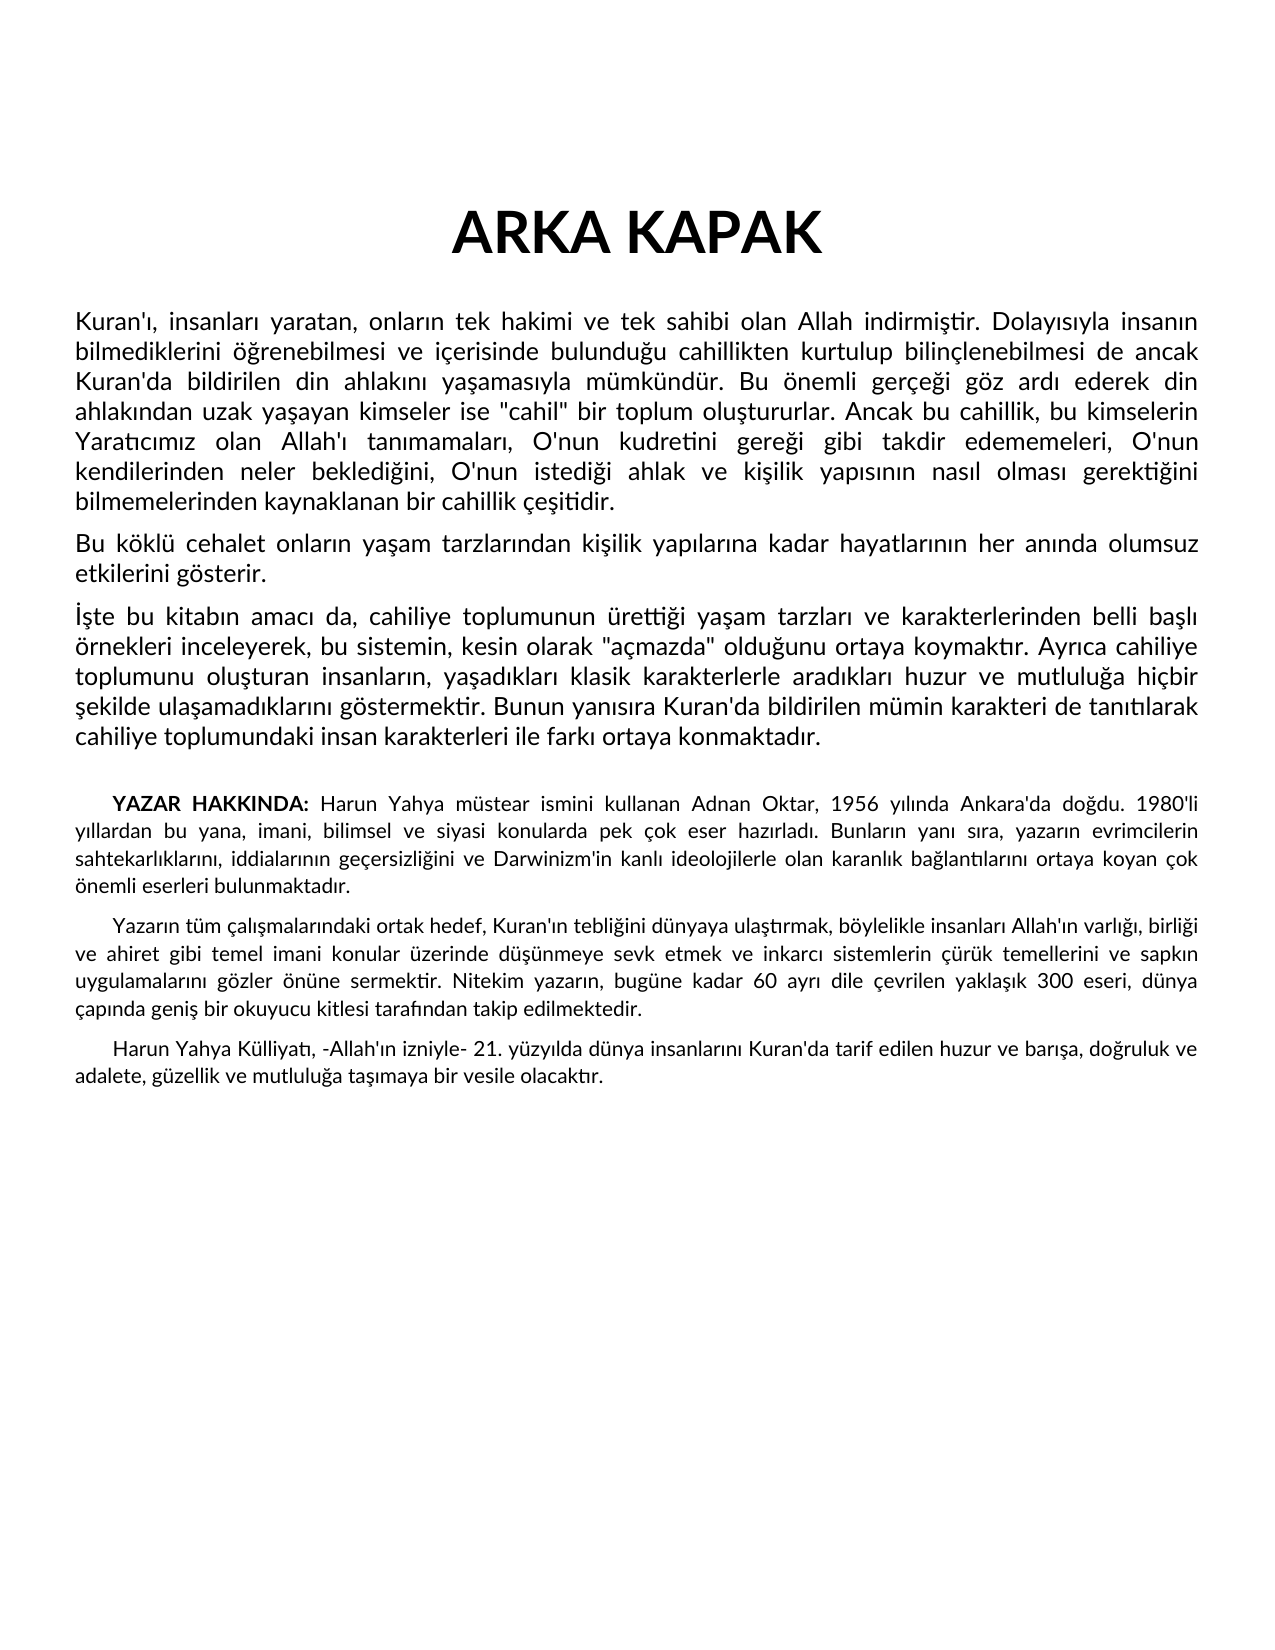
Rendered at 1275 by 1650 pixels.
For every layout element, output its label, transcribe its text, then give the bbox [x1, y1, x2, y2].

text Harun Yahya Külliyatı, -Allah'ın izniyle- 21. yüzyılda dünya insanlarını Kuran'da tarif edilen huzur ve barışa, doğruluk ve adalete, güzellik ve mutluluğa taşımaya bir vesile olacaktır. [75, 1035, 1200, 1088]
text Yazarın tüm çalışmalarındaki ortak hedef, Kuran'ın tebliğini dünyaya ulaştırmak, böylelikle insanları Allah'ın varlığı, birliği ve ahiret gibi temel imani konular üzerinde düşünmeye sevk etmek ve inkarcı sistemlerin çürük temellerini ve sapkın uygulamalarını gözler önüne sermektir. Nitekim yazarın, bugüne kadar 60 ayrı dile çevrilen yaklaşık 300 eseri, dünya çapında geniş bir okuyucu kitlesi tarafından takip edilmektedir. [75, 913, 1200, 1020]
text Kuran'ı, insanları yaratan, onların tek hakimi ve tek sahibi olan Allah indirmiştir. Dolayısıyla insanın bilmediklerini öğrenebilmesi ve içerisinde bulunduğu cahillikten kurtulup bilinçlenebilmesi de ancak Kuran'da bildirilen din ahlakını yaşamasıyla mümkündür. Bu önemli gerçeği göz ardı ederek din ahlakından uzak yaşayan kimseler ise "cahil" bir toplum oluştururlar. Ancak bu cahillik, bu kimselerin Yaratıcımız olan Allah'ı tanımamaları, O'nun kudretini gereği gibi takdir edememeleri, O'nun kendilerinden neler beklediğini, O'nun istediği ahlak ve kişilik yapısının nasıl olması gerektiğini bilmemelerinden kaynaklanan bir cahillik çeşitidir. [75, 305, 1200, 515]
text Bu köklü cehalet onların yaşam tarzlarından kişilik yapılarına kadar hayatlarının her anında olumsuz etkilerini gösterir. [75, 528, 1200, 588]
subtitle ARKA KAPAK [75, 195, 1200, 265]
text İşte bu kitabın amacı da, cahiliye toplumunun ürettiği yaşam tarzları ve karakterlerinden belli başlı örnekleri inceleyerek, bu sistemin, kesin olarak "açmazda" olduğunu ortaya koymaktır. Ayrıca cahiliye toplumunu oluşturan insanların, yaşadıkları klasik karakterlerle aradıkları huzur ve mutluluğa hiçbir şekilde ulaşamadıklarını göstermektir. Bunun yanısıra Kuran'da bildirilen mümin karakteri de tanıtılarak cahiliye toplumundaki insan karakterleri ile farkı ortaya konmaktadır. [75, 600, 1200, 750]
text YAZAR HAKKINDA: Harun Yahya müstear ismini kullanan Adnan Oktar, 1956 yılında Ankara'da doğdu. 1980'li yıllardan bu yana, imani, bilimsel ve siyasi konularda pek çok eser hazırladı. Bunların yanı sıra, yazarın evrimcilerin sahtekarlıklarını, iddialarının geçersizliğini ve Darwinizm'in kanlı ideolojilerle olan karanlık bağlantılarını ortaya koyan çok önemli eserleri bulunmaktadır. [75, 790, 1200, 898]
